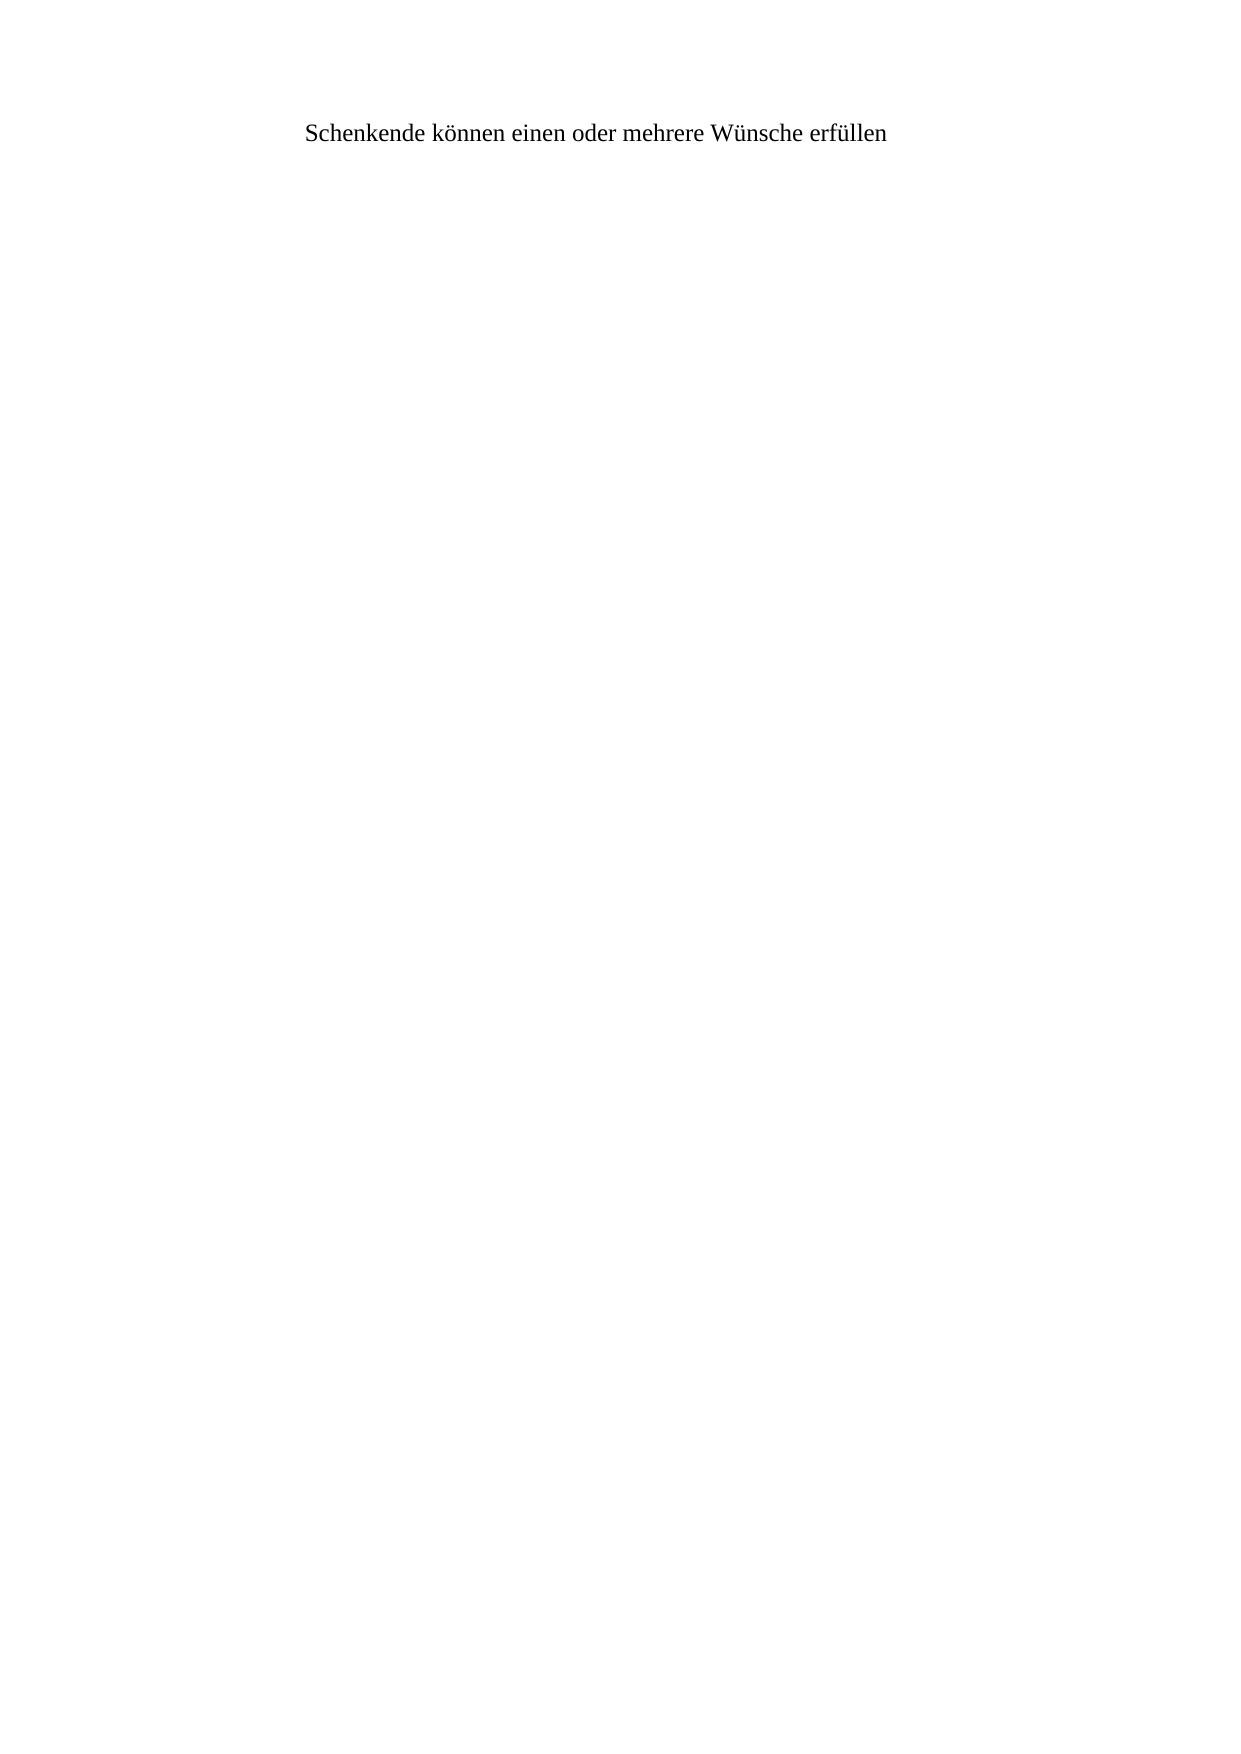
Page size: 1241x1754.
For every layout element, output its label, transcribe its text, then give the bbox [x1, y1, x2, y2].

text Schenkende können einen oder mehrere Wünsche erfüllen [231, 118, 1122, 147]
